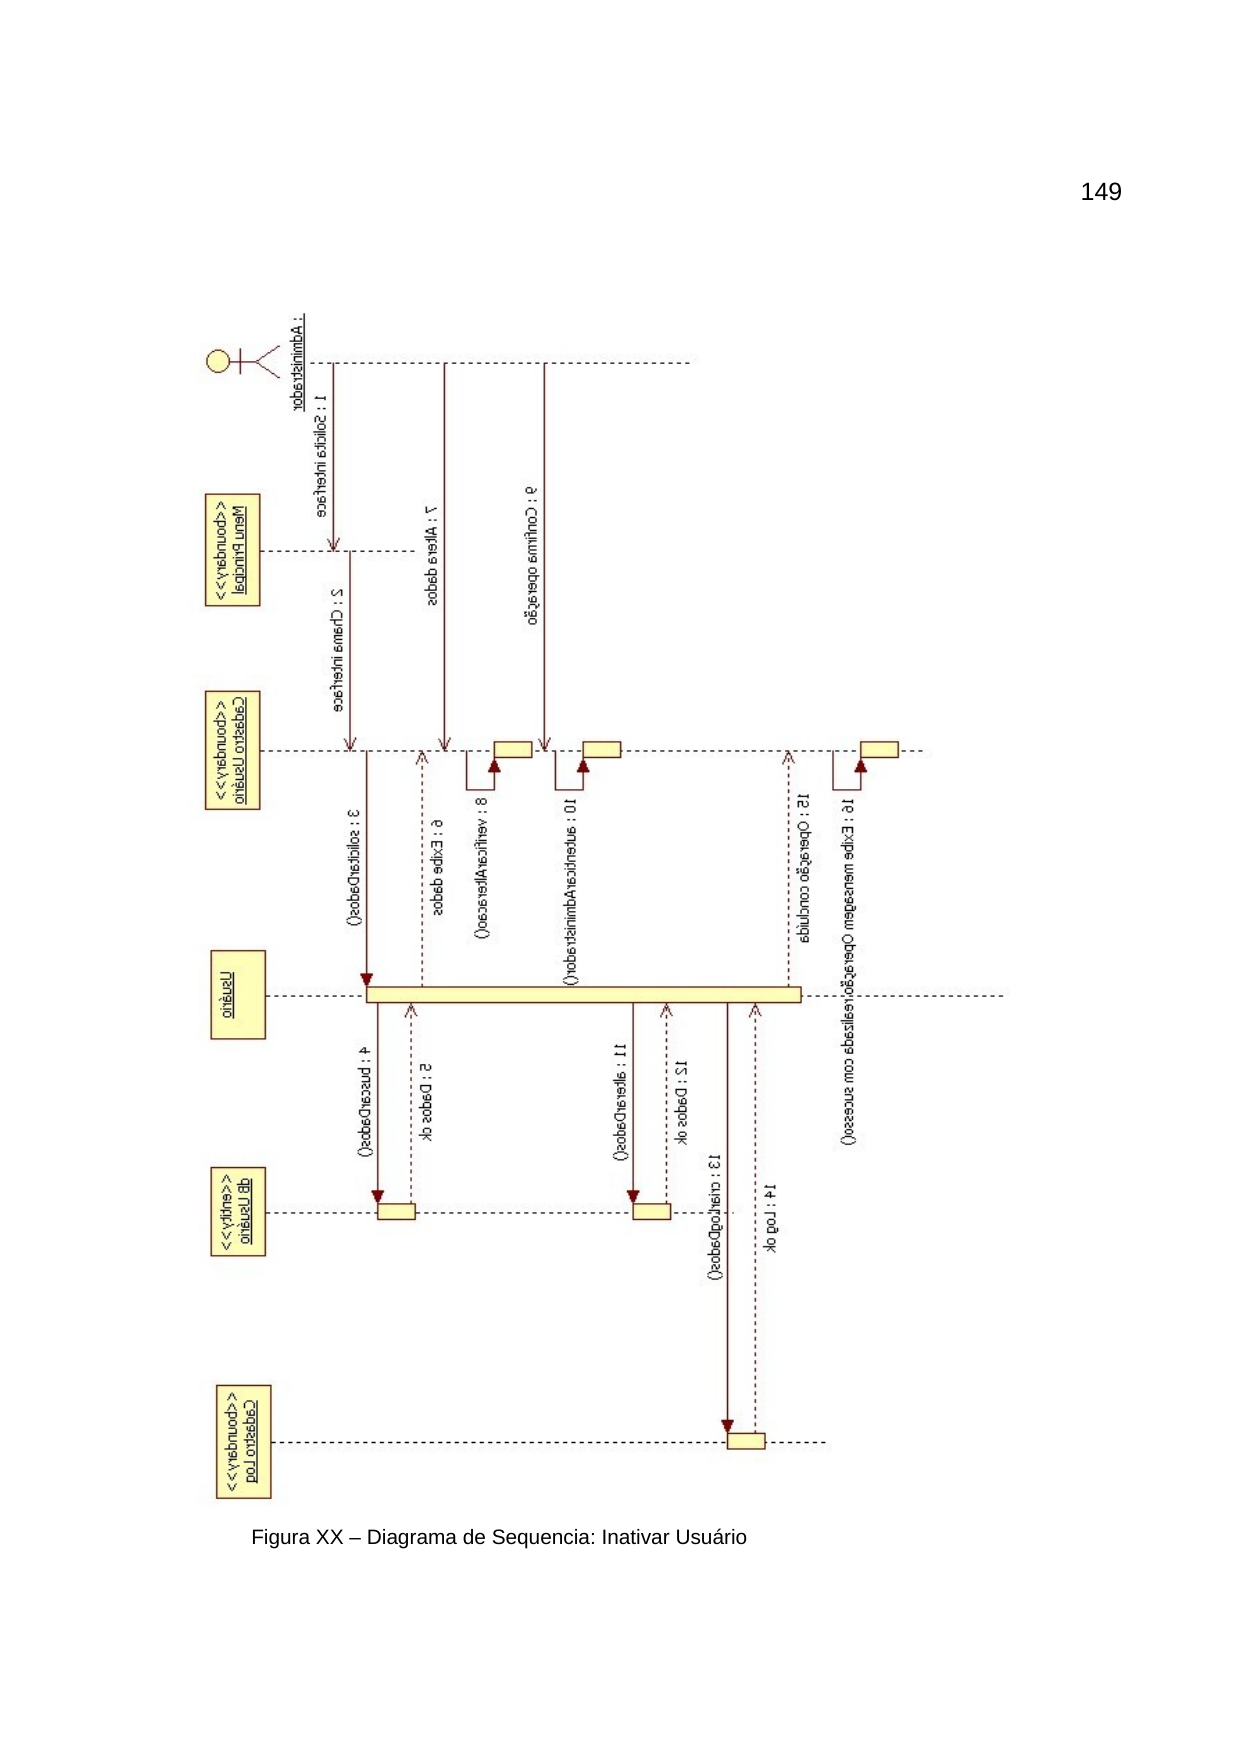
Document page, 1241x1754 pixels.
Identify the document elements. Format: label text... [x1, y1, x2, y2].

text Figura XX – Diagrama de Sequencia: Inativar Usuário [177, 266, 1122, 1549]
picture [177, 281, 1032, 1526]
